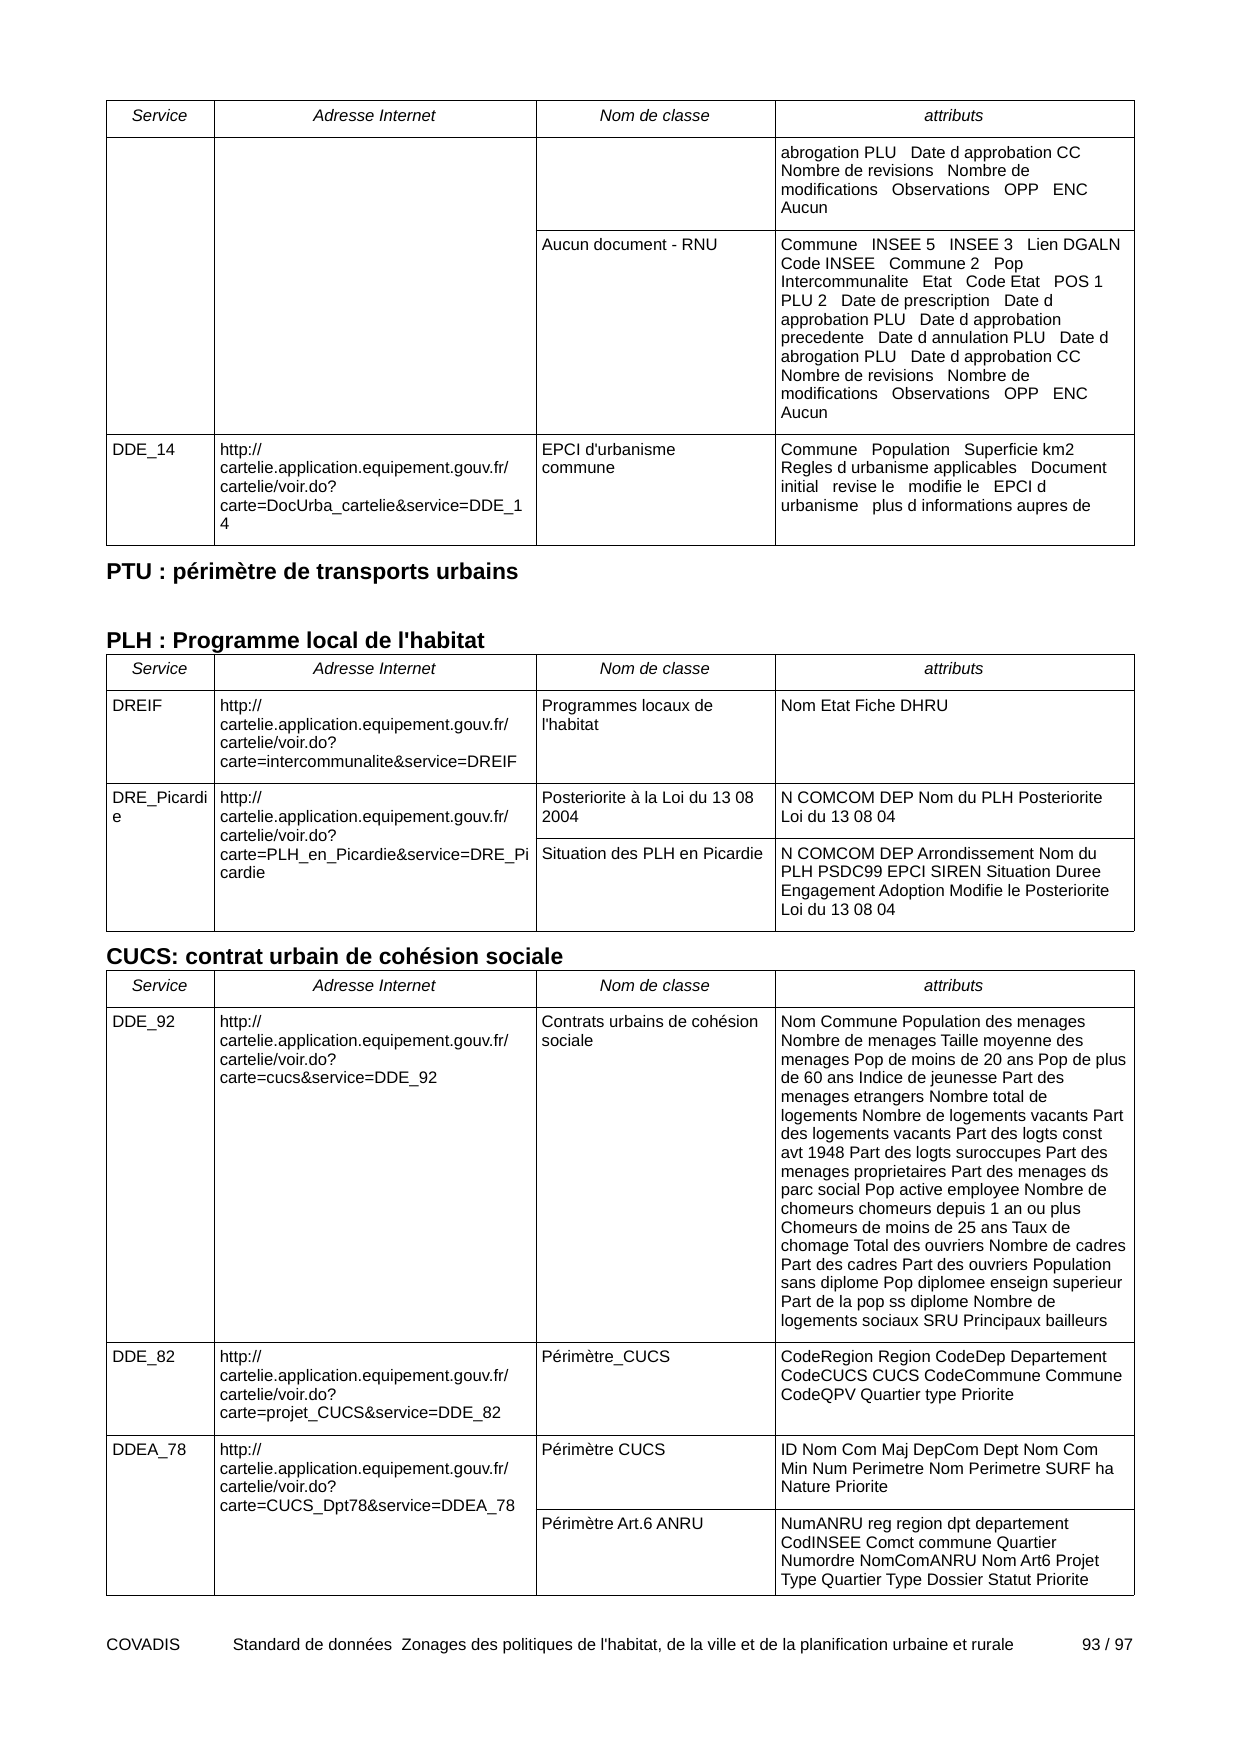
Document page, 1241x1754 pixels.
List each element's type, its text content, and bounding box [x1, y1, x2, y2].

table_cell EPCI d'urbanisme commune [537, 435, 775, 545]
table_cell Nom Etat Fiche DHRU [776, 691, 1134, 783]
table_cell http://cartelie.application.equipement.gouv.fr/cartelie/voir.do?carte=PLH_en_Picardie&service=DRE_Picardie [215, 784, 536, 931]
table_cell [107, 138, 214, 434]
table_cell DDE_92 [107, 1008, 214, 1342]
table_cell DREIF [107, 691, 214, 783]
table_cell Commune INSEE 5 INSEE 3 Lien DGALN Code INSEE Commune 2 Pop Intercommunalite Etat Code Etat POS 1 PLU 2 Date de prescription Date d approbation PLU Date d approbation precedente Date d annulation PLU Date d abrogation PLU Date d approbation CC Nombre de revisions Nombre de modifications Observations OPP ENC Aucun [776, 231, 1134, 434]
table_header Adresse Internet [215, 971, 536, 1007]
subtitle PLH : Programme local de l'habitat [106, 627, 1134, 653]
table_header attributs [776, 101, 1134, 137]
subtitle PTU : périmètre de transports urbains [106, 558, 1134, 584]
table_header Posteriorite à la Loi du 13 08 2004 [537, 784, 775, 838]
table_cell Contrats urbains de cohésion sociale [537, 1008, 775, 1342]
table_header Service [107, 971, 214, 1007]
table_cell Périmètre_CUCS [537, 1343, 775, 1434]
table_header Service [107, 101, 214, 137]
table_cell http://cartelie.application.equipement.gouv.fr/cartelie/voir.do?carte=CUCS_Dpt78&service=DDEA_78 [215, 1436, 536, 1595]
table_cell Nom Commune Population des menages Nombre de menages Taille moyenne des menages Pop de moins de 20 ans Pop de plus de 60 ans Indice de jeunesse Part des menages etrangers Nombre total de logements Nombre de logements vacants Part des logements vacants Part des logts const avt 1948 Part des logts suroccupes Part des menages proprietaires Part des menages ds parc social Pop active employee Nombre de chomeurs chomeurs depuis 1 an ou plus Chomeurs de moins de 25 ans Taux de chomage Total des ouvriers Nombre de cadres Part des cadres Part des ouvriers Population sans diplome Pop diplomee enseign superieur Part de la pop ss diplome Nombre de logements sociaux SRU Principaux bailleurs [776, 1008, 1134, 1342]
table_header Nom de classe [537, 971, 775, 1007]
table_cell Programmes locaux de l'habitat [537, 691, 775, 783]
table_cell http://cartelie.application.equipement.gouv.fr/cartelie/voir.do?carte=DocUrba_cartelie&service=DDE_14 [215, 435, 536, 545]
table_cell Commune Population Superficie km2 Regles d urbanisme applicables Document initial revise le modifie le EPCI d urbanisme plus d informations aupres de [776, 435, 1134, 545]
table_cell CodeRegion Region CodeDep Departement CodeCUCS CUCS CodeCommune Commune CodeQPV Quartier type Priorite [776, 1343, 1134, 1434]
table_cell N COMCOM DEP Arrondissement Nom du PLH PSDC99 EPCI SIREN Situation Duree Engagement Adoption Modifie le Posteriorite Loi du 13 08 04 [776, 839, 1134, 931]
table_header Service [107, 655, 214, 690]
table_cell DDEA_78 [107, 1436, 214, 1595]
table_header ID Nom Com Maj DepCom Dept Nom Com Min Num Perimetre Nom Perimetre SURF ha Nature Priorite [776, 1436, 1134, 1508]
table_cell DDE_14 [107, 435, 214, 545]
table_cell Situation des PLH en Picardie [537, 839, 775, 931]
table_cell Périmètre Art.6 ANRU [537, 1510, 775, 1595]
subtitle CUCS: contrat urbain de cohésion sociale [106, 944, 1134, 970]
table_cell NumANRU reg region dpt departement CodINSEE Comct commune Quartier Numordre NomComANRU Nom Art6 Projet Type Quartier Type Dossier Statut Priorite [776, 1510, 1134, 1595]
table_header N COMCOM DEP Nom du PLH Posteriorite Loi du 13 08 04 [776, 784, 1134, 838]
table_cell [537, 138, 775, 230]
table_header Nom de classe [537, 655, 775, 690]
table_cell http://cartelie.application.equipement.gouv.fr/cartelie/voir.do?carte=intercommunalite&service=DREIF [215, 691, 536, 783]
table_cell http://cartelie.application.equipement.gouv.fr/cartelie/voir.do?carte=cucs&service=DDE_92 [215, 1008, 536, 1342]
table_header Adresse Internet [215, 101, 536, 137]
table_cell http://cartelie.application.equipement.gouv.fr/cartelie/voir.do?carte=projet_CUCS&service=DDE_82 [215, 1343, 536, 1434]
table_cell [215, 138, 536, 434]
table_cell DDE_82 [107, 1343, 214, 1434]
table_header attributs [776, 971, 1134, 1007]
table_header attributs [776, 655, 1134, 690]
table_cell DRE_Picardie [107, 784, 214, 931]
table_cell Aucun document - RNU [537, 231, 775, 434]
table_header Périmètre CUCS [537, 1436, 775, 1508]
table_cell abrogation PLU Date d approbation CC Nombre de revisions Nombre de modifications Observations OPP ENC Aucun [776, 138, 1134, 230]
table_header Adresse Internet [215, 655, 536, 690]
table_header Nom de classe [537, 101, 775, 137]
